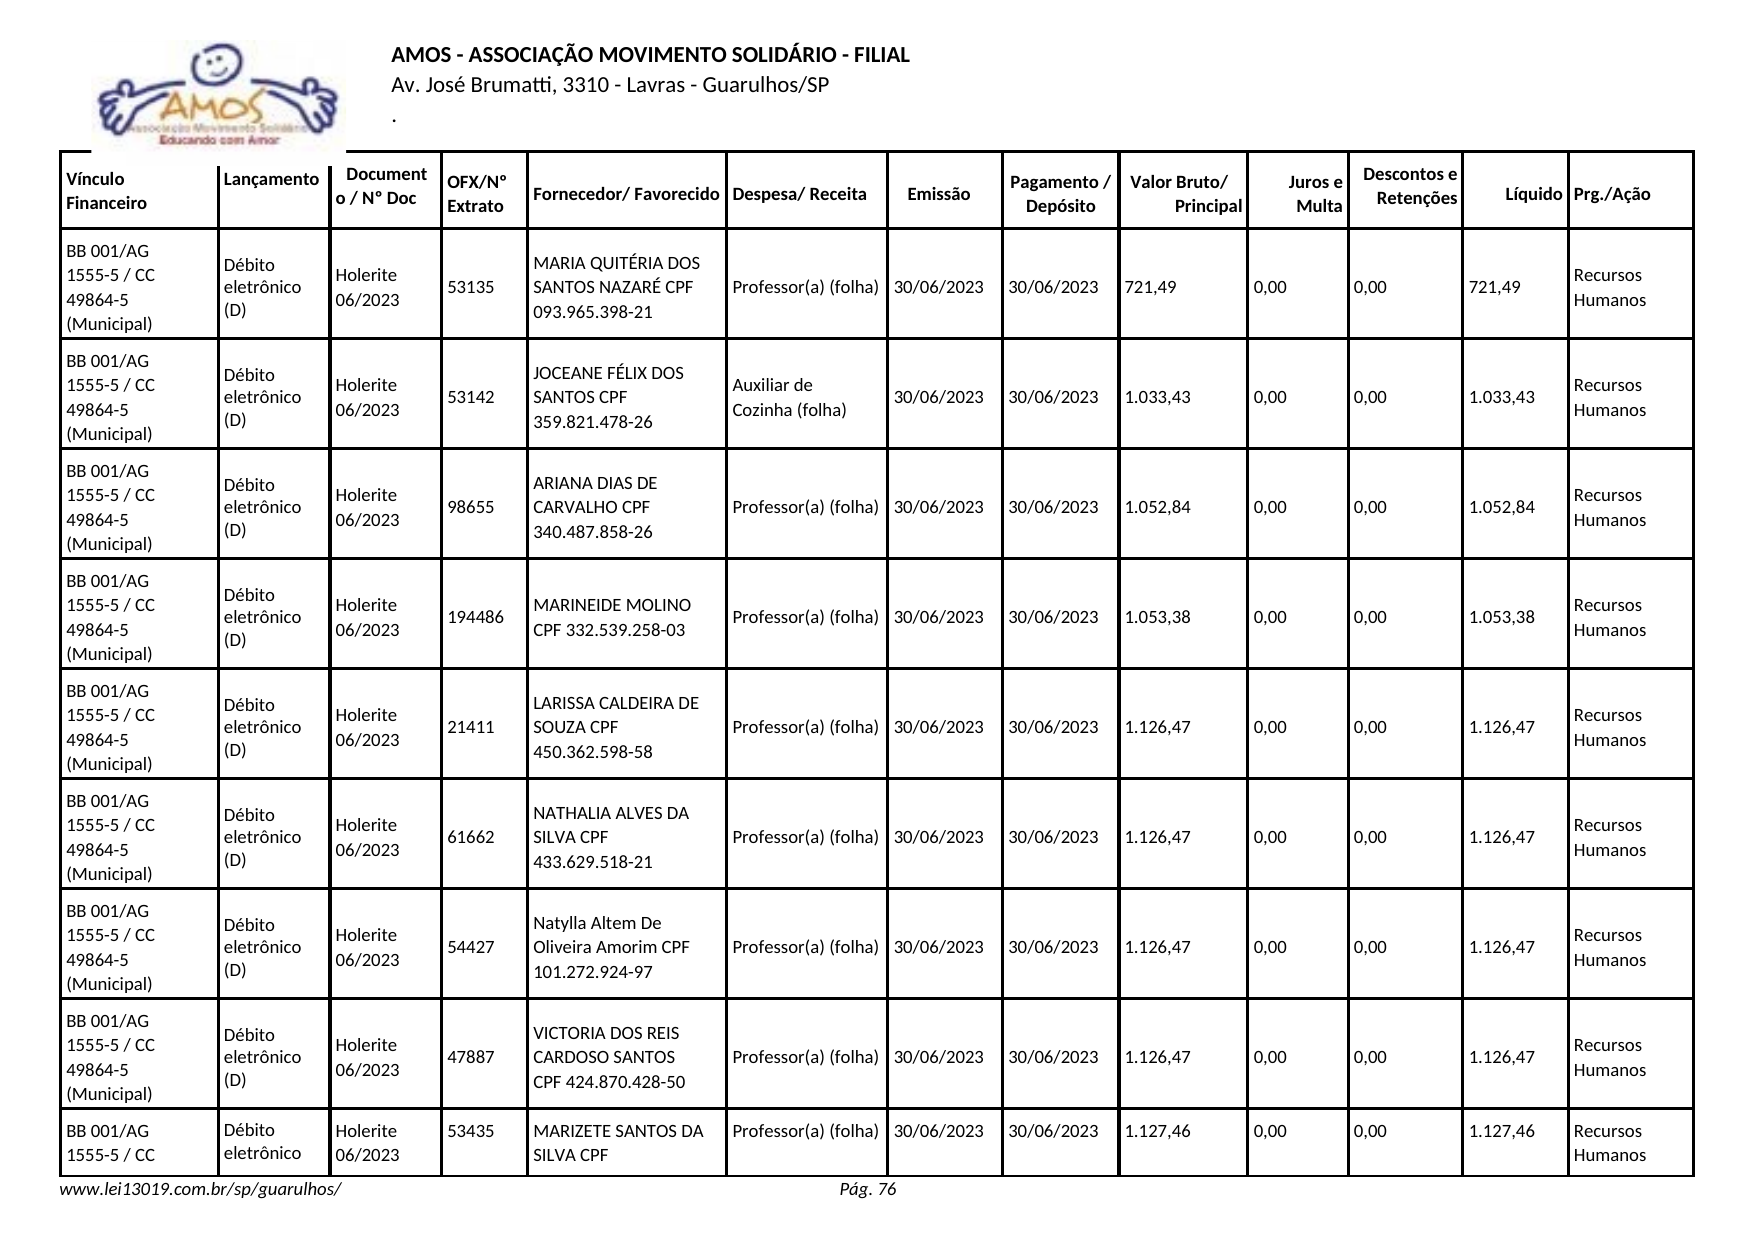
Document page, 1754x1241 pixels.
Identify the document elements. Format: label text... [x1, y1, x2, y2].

table_cell Holerite 06/2023 [332, 340, 440, 447]
table_cell Recursos Humanos [1570, 1110, 1692, 1175]
table_cell 30/06/2023 [889, 1000, 1001, 1107]
table_cell Professor(a) (folha) [728, 780, 886, 887]
table_cell Emissão [889, 153, 1001, 227]
table_cell Débito eletrônico (D) [220, 670, 328, 777]
table_cell 1.127,46 [1464, 1110, 1567, 1175]
table_cell 721,49 [1121, 230, 1246, 337]
table_cell Holerite 06/2023 [332, 1110, 440, 1175]
table_cell 1.126,47 [1121, 890, 1246, 997]
table_cell 0,00 [1249, 230, 1347, 337]
table_cell 0,00 [1249, 890, 1347, 997]
table_cell Débito eletrônico (D) [220, 450, 328, 557]
table_cell VICTORIA DOS REIS CARDOSO SANTOS CPF 424.870.428-50 [529, 1000, 725, 1107]
table_cell 30/06/2023 [889, 230, 1001, 337]
table_cell Líquido [1464, 153, 1567, 227]
table_cell 30/06/2023 [889, 780, 1001, 887]
table_cell 53135 [443, 230, 526, 337]
table_cell Professor(a) (folha) [728, 890, 886, 997]
table_cell Descontos e Retenções [1350, 153, 1461, 227]
table_cell 30/06/2023 [1004, 340, 1117, 447]
table_cell Valor Bruto/ Principal [1121, 153, 1246, 227]
table_cell 1.033,43 [1121, 340, 1246, 447]
table_cell Professor(a) (folha) [728, 560, 886, 667]
table_cell 30/06/2023 [1004, 780, 1117, 887]
table_cell Recursos Humanos [1570, 1000, 1692, 1107]
table_cell 0,00 [1249, 780, 1347, 887]
table_cell 30/06/2023 [1004, 890, 1117, 997]
table_cell MARIZETE SANTOS DA SILVA CPF [529, 1110, 725, 1175]
table_cell 30/06/2023 [889, 670, 1001, 777]
table_cell 53142 [443, 340, 526, 447]
table_cell 61662 [443, 780, 526, 887]
table_cell Holerite 06/2023 [332, 780, 440, 887]
table_cell 0,00 [1249, 1000, 1347, 1107]
table_cell ARIANA DIAS DE CARVALHO CPF 340.487.858-26 [529, 450, 725, 557]
table_cell 0,00 [1350, 230, 1461, 337]
table_cell 53435 [443, 1110, 526, 1175]
table_cell 1.126,47 [1464, 780, 1567, 887]
table_cell 30/06/2023 [889, 340, 1001, 447]
table_cell Professor(a) (folha) [728, 670, 886, 777]
table_cell 0,00 [1249, 340, 1347, 447]
table_cell Natylla Altem De Oliveira Amorim CPF 101.272.924-97 [529, 890, 725, 997]
table_cell 0,00 [1249, 450, 1347, 557]
table_cell 98655 [443, 450, 526, 557]
table_cell 0,00 [1350, 560, 1461, 667]
table_cell Recursos Humanos [1570, 230, 1692, 337]
table_cell 1.126,47 [1464, 670, 1567, 777]
table_cell Professor(a) (folha) [728, 1110, 886, 1175]
table_cell 0,00 [1249, 1110, 1347, 1175]
table_cell 194486 [443, 560, 526, 667]
table_cell BB 001/AG 1555-5 / CC 49864-5 (Municipal) [62, 450, 217, 557]
table_cell 47887 [443, 1000, 526, 1107]
table_cell Débito eletrônico (D) [220, 230, 328, 337]
table_cell Holerite 06/2023 [332, 450, 440, 557]
table_cell 1.126,47 [1121, 780, 1246, 887]
table_cell BB 001/AG 1555-5 / CC 49864-5 (Municipal) [62, 670, 217, 777]
table_cell 721,49 [1464, 230, 1567, 337]
table_cell Holerite 06/2023 [332, 560, 440, 667]
table_cell 1.052,84 [1464, 450, 1567, 557]
table_cell 30/06/2023 [1004, 560, 1117, 667]
table_cell 30/06/2023 [889, 560, 1001, 667]
table_cell 0,00 [1350, 670, 1461, 777]
table_cell Débito eletrônico (D) [220, 780, 328, 887]
table_cell BB 001/AG 1555-5 / CC 49864-5 (Municipal) [62, 340, 217, 447]
table_cell Pagamento / Depósito [1004, 153, 1117, 227]
table_cell 54427 [443, 890, 526, 997]
table_cell 0,00 [1350, 1000, 1461, 1107]
table_cell Professor(a) (folha) [728, 230, 886, 337]
table_cell 30/06/2023 [889, 450, 1001, 557]
table_cell 1.053,38 [1464, 560, 1567, 667]
table_cell Despesa/ Receita [728, 153, 886, 227]
table_cell Recursos Humanos [1570, 450, 1692, 557]
table_cell Débito eletrônico (D) [220, 890, 328, 997]
table_cell 0,00 [1350, 1110, 1461, 1175]
table_cell 0,00 [1350, 780, 1461, 887]
table_cell 30/06/2023 [889, 1110, 1001, 1175]
table_cell Holerite 06/2023 [332, 670, 440, 777]
table_cell Lançamento [220, 166, 328, 227]
table_cell Holerite 06/2023 [332, 890, 440, 997]
table_cell MARINEIDE MOLINO CPF 332.539.258-03 [529, 560, 725, 667]
table_cell 0,00 [1350, 340, 1461, 447]
table_cell BB 001/AG 1555-5 / CC 49864-5 (Municipal) [62, 560, 217, 667]
table_cell Auxiliar de Cozinha (folha) [728, 340, 886, 447]
table_cell NATHALIA ALVES DA SILVA CPF 433.629.518-21 [529, 780, 725, 887]
table_cell BB 001/AG 1555-5 / CC 49864-5 (Municipal) [62, 1000, 217, 1107]
table_cell LARISSA CALDEIRA DE SOUZA CPF 450.362.598-58 [529, 670, 725, 777]
table_cell BB 001/AG 1555-5 / CC 49864-5 (Municipal) [62, 890, 217, 997]
table_cell Holerite 06/2023 [332, 1000, 440, 1107]
table_cell Débito eletrônico (D) [220, 1000, 328, 1107]
table_cell Débito eletrônico [220, 1110, 328, 1175]
table_cell 0,00 [1350, 450, 1461, 557]
table_cell Recursos Humanos [1570, 670, 1692, 777]
table_cell 30/06/2023 [1004, 1110, 1117, 1175]
table_cell 1.126,47 [1121, 670, 1246, 777]
table_cell MARIA QUITÉRIA DOS SANTOS NAZARÉ CPF 093.965.398-21 [529, 230, 725, 337]
table_cell 1.126,47 [1464, 890, 1567, 997]
table_cell Professor(a) (folha) [728, 1000, 886, 1107]
table_cell JOCEANE FÉLIX DOS SANTOS CPF 359.821.478-26 [529, 340, 725, 447]
table_cell 0,00 [1350, 890, 1461, 997]
table_cell Document o / Nº Doc [332, 153, 440, 227]
table_cell 1.127,46 [1121, 1110, 1246, 1175]
table_cell Holerite 06/2023 [332, 230, 440, 337]
table_cell 30/06/2023 [1004, 670, 1117, 777]
table_cell 1.126,47 [1121, 1000, 1246, 1107]
table_cell 30/06/2023 [889, 890, 1001, 997]
table_cell Juros e Multa [1249, 153, 1347, 227]
table_cell 1.052,84 [1121, 450, 1246, 557]
table_cell Recursos Humanos [1570, 340, 1692, 447]
table_cell 30/06/2023 [1004, 450, 1117, 557]
table_cell Professor(a) (folha) [728, 450, 886, 557]
table_cell OFX/Nº Extrato [443, 153, 526, 227]
table_cell 30/06/2023 [1004, 1000, 1117, 1107]
table_cell 1.033,43 [1464, 340, 1567, 447]
table_cell Fornecedor/ Favorecido [529, 153, 725, 227]
table_cell Débito eletrônico (D) [220, 560, 328, 667]
table_cell Recursos Humanos [1570, 890, 1692, 997]
table_cell Prg./Ação [1570, 153, 1692, 227]
table_cell 30/06/2023 [1004, 230, 1117, 337]
table_cell 21411 [443, 670, 526, 777]
table_cell Débito eletrônico (D) [220, 340, 328, 447]
table_cell BB 001/AG 1555-5 / CC [62, 1110, 217, 1175]
table_cell Recursos Humanos [1570, 560, 1692, 667]
table_cell Vínculo Financeiro [62, 153, 217, 227]
table_cell 0,00 [1249, 560, 1347, 667]
table_cell BB 001/AG 1555-5 / CC 49864-5 (Municipal) [62, 780, 217, 887]
table_cell 1.053,38 [1121, 560, 1246, 667]
table_cell Recursos Humanos [1570, 780, 1692, 887]
table_cell BB 001/AG 1555-5 / CC 49864-5 (Municipal) [62, 230, 217, 337]
table_cell 0,00 [1249, 670, 1347, 777]
table_cell 1.126,47 [1464, 1000, 1567, 1107]
